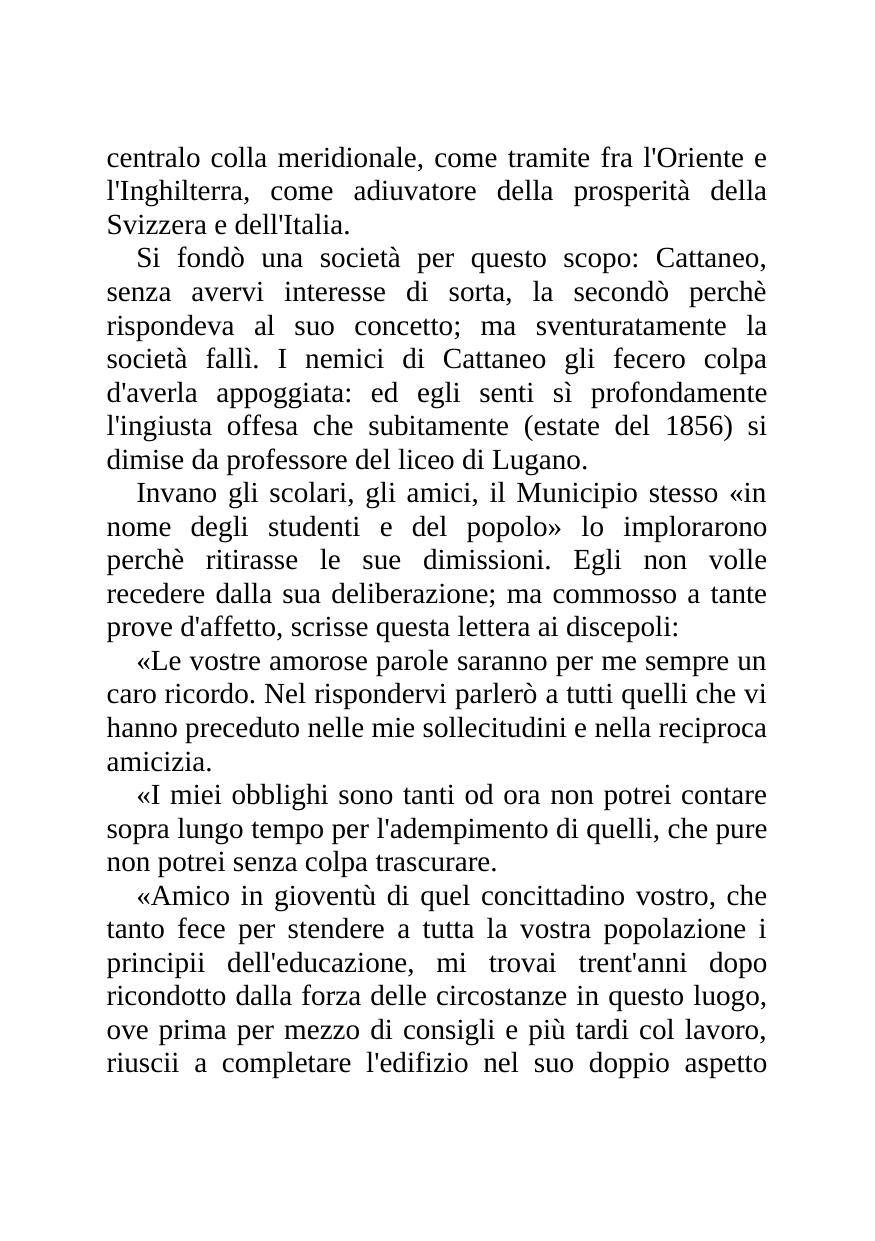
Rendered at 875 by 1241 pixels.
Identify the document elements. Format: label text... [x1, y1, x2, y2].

text Invano gli scolari, gli amici, il Municipio stesso «in nome degli studenti e del popolo» lo implorarono perchè ritirasse le sue dimissioni. Egli non volle recedere dalla sua deliberazione; ma commosso a tante prove d'affetto, scrisse questa lettera ai discepoli: [106, 475, 768, 643]
text «Amico in gioventù di quel concittadino vostro, che tanto fece per stendere a tutta la vostra popolazione i principii dell'educazione, mi trovai trent'anni dopo ricondotto dalla forza delle circostanze in questo luogo, ove prima per mezzo di consigli e più tardi col lavoro, riuscii a completare l'edifizio nel suo doppio aspetto [106, 878, 768, 1079]
text centralo colla meridionale, come tramite fra l'Oriente e l'Inghilterra, come adiuvatore della prosperità della Svizzera e dell'Italia. [106, 140, 768, 241]
text «I miei obblighi sono tanti od ora non potrei contare sopra lungo tempo per l'adempimento di quelli, che pure non potrei senza colpa trascurare. [106, 777, 768, 878]
text «Le vostre amorose parole saranno per me sempre un caro ricordo. Nel rispondervi parlerò a tutti quelli che vi hanno preceduto nelle mie sollecitudini e nella reciproca amicizia. [106, 643, 768, 777]
text Si fondò una società per questo scopo: Cattaneo, senza avervi interesse di sorta, la secondò perchè rispondeva al suo concetto; ma sventuratamente la società fallì. I nemici di Cattaneo gli fecero colpa d'averla appoggiata: ed egli senti sì profondamente l'ingiusta offesa che subitamente (estate del 1856) si dimise da professore del liceo di Lugano. [106, 241, 768, 475]
